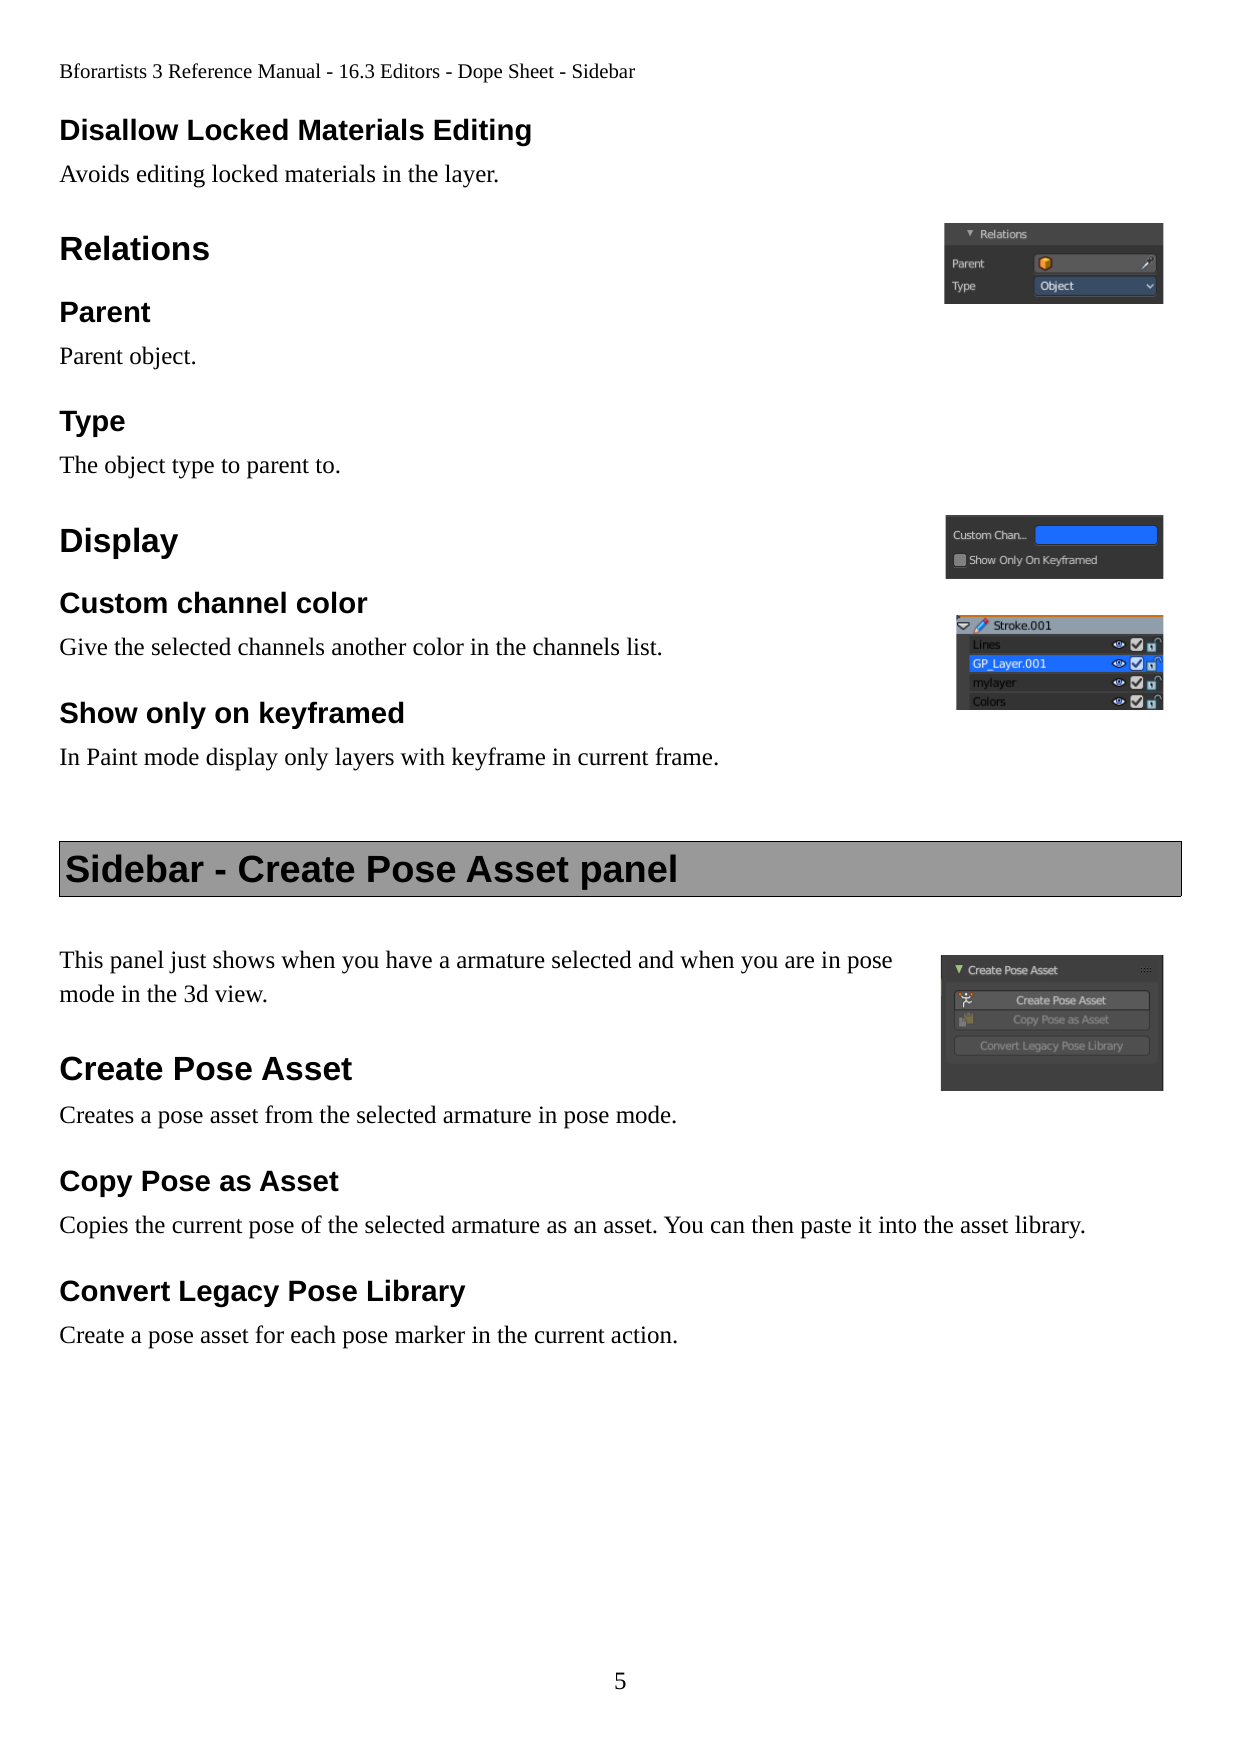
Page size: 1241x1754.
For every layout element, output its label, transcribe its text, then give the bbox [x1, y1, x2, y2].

subtitle Create Pose Asset [59, 1049, 940, 1088]
picture [956, 615, 1164, 710]
text In Paint mode display only layers with keyframe in current frame. [59, 742, 1181, 771]
text Copies the current pose of the selected armature as an asset. You can then paste it into the asset library. [59, 1210, 1181, 1239]
subtitle Relations [59, 229, 944, 267]
text This panel just shows when you have a armature selected and when you are in pose mode in the 3d view. [59, 945, 1181, 1008]
text Create a pose asset for each pose marker in the current action. [59, 1320, 1181, 1349]
subtitle Type [59, 404, 1181, 438]
text Give the selected channels another color in the channels list. [59, 632, 956, 661]
subtitle [1164, 521, 1181, 559]
picture [944, 223, 1164, 304]
text The object type to parent to. [59, 451, 1181, 479]
picture [940, 955, 1164, 1091]
picture [945, 515, 1164, 579]
subtitle Convert Legacy Pose Library [59, 1274, 1181, 1308]
subtitle Parent [59, 294, 1181, 328]
text Avoids editing locked materials in the layer. [59, 159, 1181, 188]
subtitle Custom channel color [59, 586, 1181, 620]
text Parent object. [59, 341, 1181, 369]
text Creates a pose asset from the selected armature in pose mode. [59, 1100, 1181, 1129]
subtitle Display [59, 521, 945, 559]
subtitle [1164, 229, 1181, 267]
subtitle Disallow Locked Materials Editing [59, 113, 1181, 146]
subtitle Show only on keyframed [59, 696, 1181, 730]
table_header Sidebar - Create Pose Asset panel [60, 842, 1181, 896]
subtitle [1164, 1049, 1181, 1088]
subtitle Copy Pose as Asset [59, 1164, 1181, 1198]
